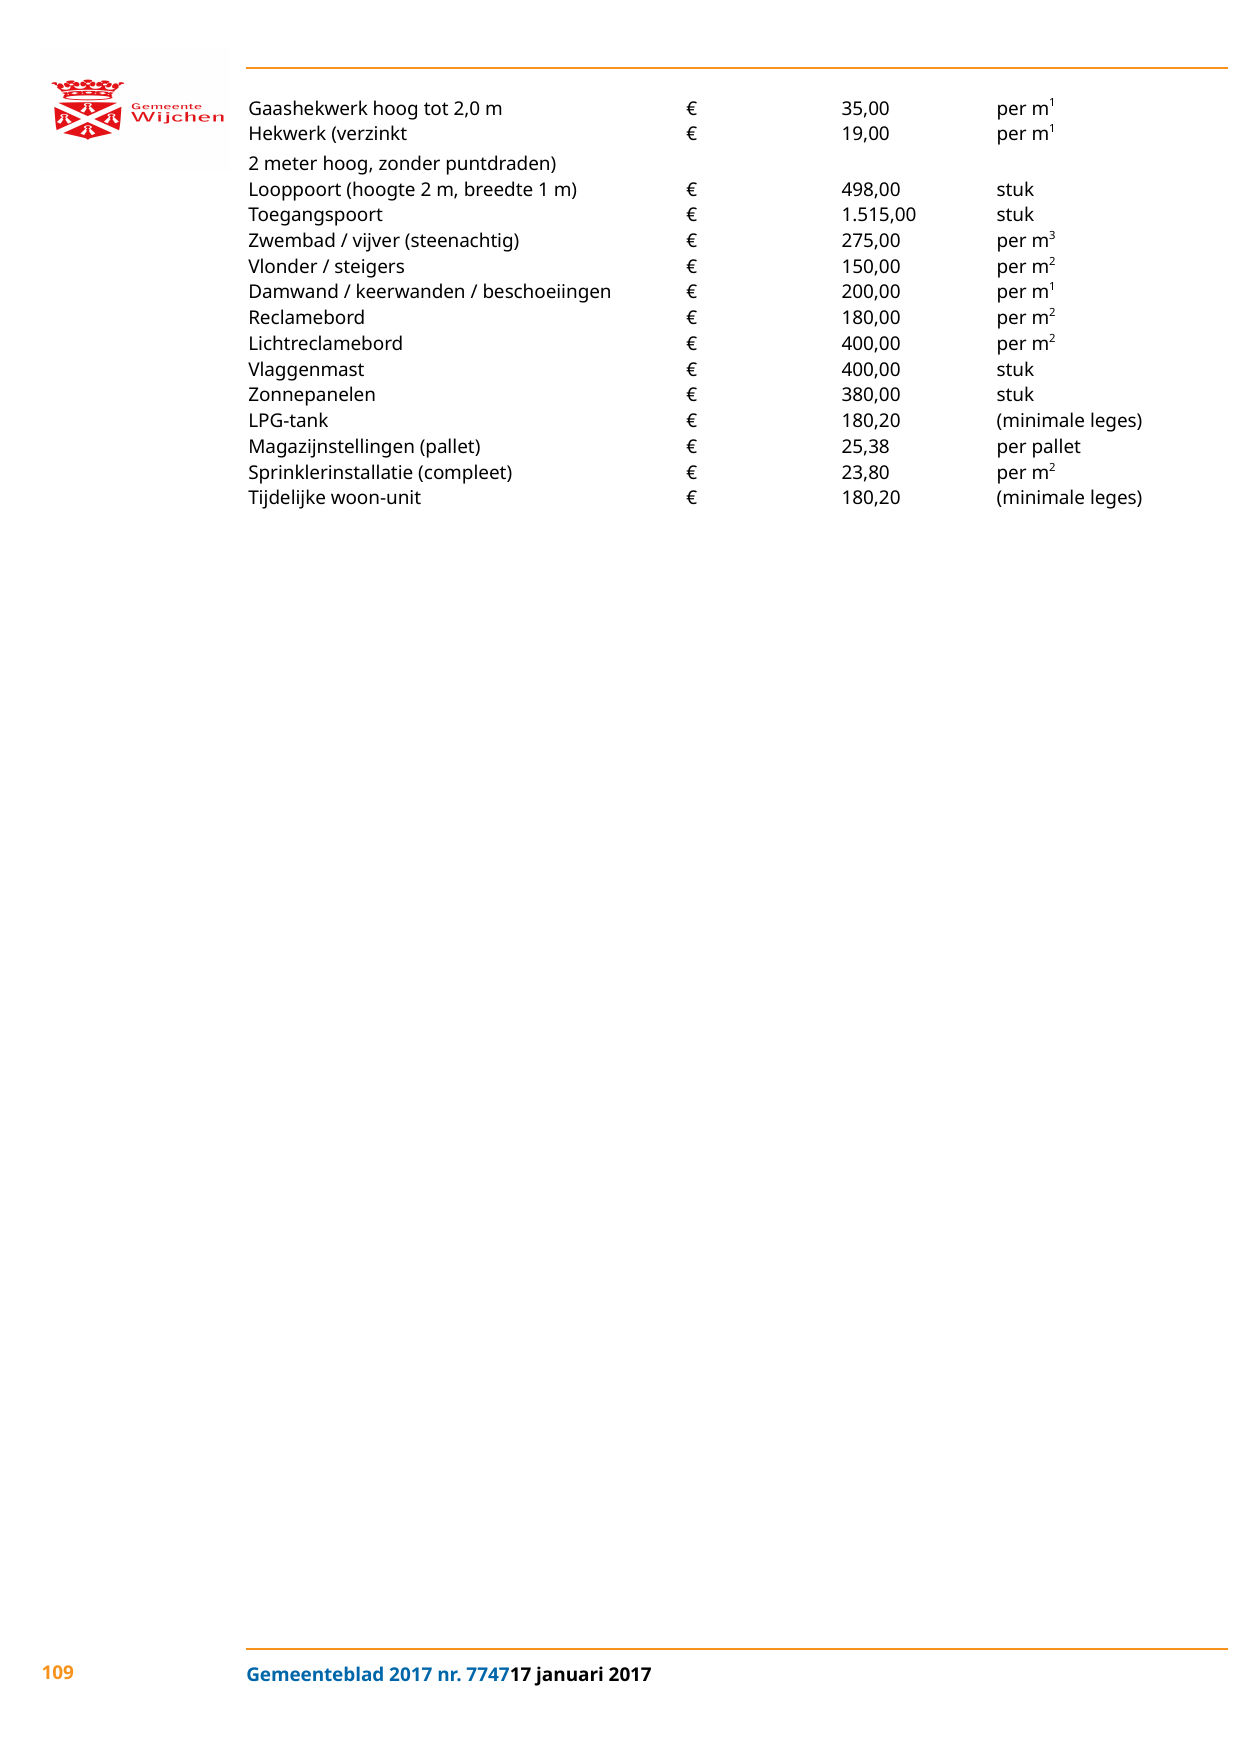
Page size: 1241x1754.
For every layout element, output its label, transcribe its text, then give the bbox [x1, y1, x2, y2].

table_cell 200,00 [841, 279, 996, 304]
table_cell 380,00 [841, 382, 996, 407]
table_cell € [686, 121, 841, 176]
table_cell € [686, 459, 841, 484]
table_cell € [686, 305, 841, 330]
table_cell Looppoort (hoogte 2 m, breedte 1 m) [248, 176, 686, 202]
table_cell € [686, 408, 841, 433]
table_cell € [686, 279, 841, 304]
table_cell 400,00 [841, 330, 996, 356]
table_cell € [686, 227, 841, 253]
table_cell 35,00 [841, 95, 996, 121]
table_cell € [686, 95, 841, 121]
table_cell € [686, 485, 841, 510]
picture [41, 47, 231, 172]
table_cell per m2 [996, 330, 1152, 356]
table_cell Toegangspoort [248, 202, 686, 227]
table_cell per m3 [996, 227, 1152, 253]
table_cell Sprinklerinstallatie (compleet) [248, 459, 686, 484]
table_cell Tijdelijke woon-unit [248, 485, 686, 510]
table_cell Damwand / keerwanden / beschoeiingen [248, 279, 686, 304]
table_cell per m2 [996, 253, 1152, 279]
table_cell 150,00 [841, 253, 996, 279]
table_cell 180,20 [841, 485, 996, 510]
table_cell 19,00 [841, 121, 996, 176]
table_cell € [686, 433, 841, 459]
table_cell 498,00 [841, 176, 996, 202]
table_cell € [686, 356, 841, 382]
table_cell per m2 [996, 459, 1152, 484]
table_cell Gaashekwerk hoog tot 2,0 m [248, 95, 686, 121]
table_cell € [686, 330, 841, 356]
table_cell € [686, 253, 841, 279]
table_cell stuk [996, 176, 1152, 202]
table_cell per pallet [996, 433, 1152, 459]
table_cell Reclamebord [248, 305, 686, 330]
table_cell per m1 [996, 121, 1152, 176]
table_cell (minimale leges) [996, 485, 1152, 510]
table_cell 25,38 [841, 433, 996, 459]
table_cell 1.515,00 [841, 202, 996, 227]
table_cell per m1 [996, 95, 1152, 121]
table_cell stuk [996, 202, 1152, 227]
table_cell per m2 [996, 305, 1152, 330]
table_cell Zwembad / vijver (steenachtig) [248, 227, 686, 253]
table_cell 400,00 [841, 356, 996, 382]
table_cell stuk [996, 356, 1152, 382]
table_cell Vlaggenmast [248, 356, 686, 382]
table_cell Vlonder / steigers [248, 253, 686, 279]
table_cell € [686, 176, 841, 202]
table_cell 23,80 [841, 459, 996, 484]
table_cell Magazijnstellingen (pallet) [248, 433, 686, 459]
table_cell Hekwerk (verzinkt 2 meter hoog, zonder puntdraden) [248, 121, 686, 176]
table_cell Zonnepanelen [248, 382, 686, 407]
table_cell € [686, 202, 841, 227]
table_cell stuk [996, 382, 1152, 407]
table_cell € [686, 382, 841, 407]
table_cell 180,00 [841, 305, 996, 330]
table_cell (minimale leges) [996, 408, 1152, 433]
table_cell 275,00 [841, 227, 996, 253]
table_cell 180,20 [841, 408, 996, 433]
table_cell LPG-tank [248, 408, 686, 433]
table_cell per m1 [996, 279, 1152, 304]
table_cell Lichtreclamebord [248, 330, 686, 356]
